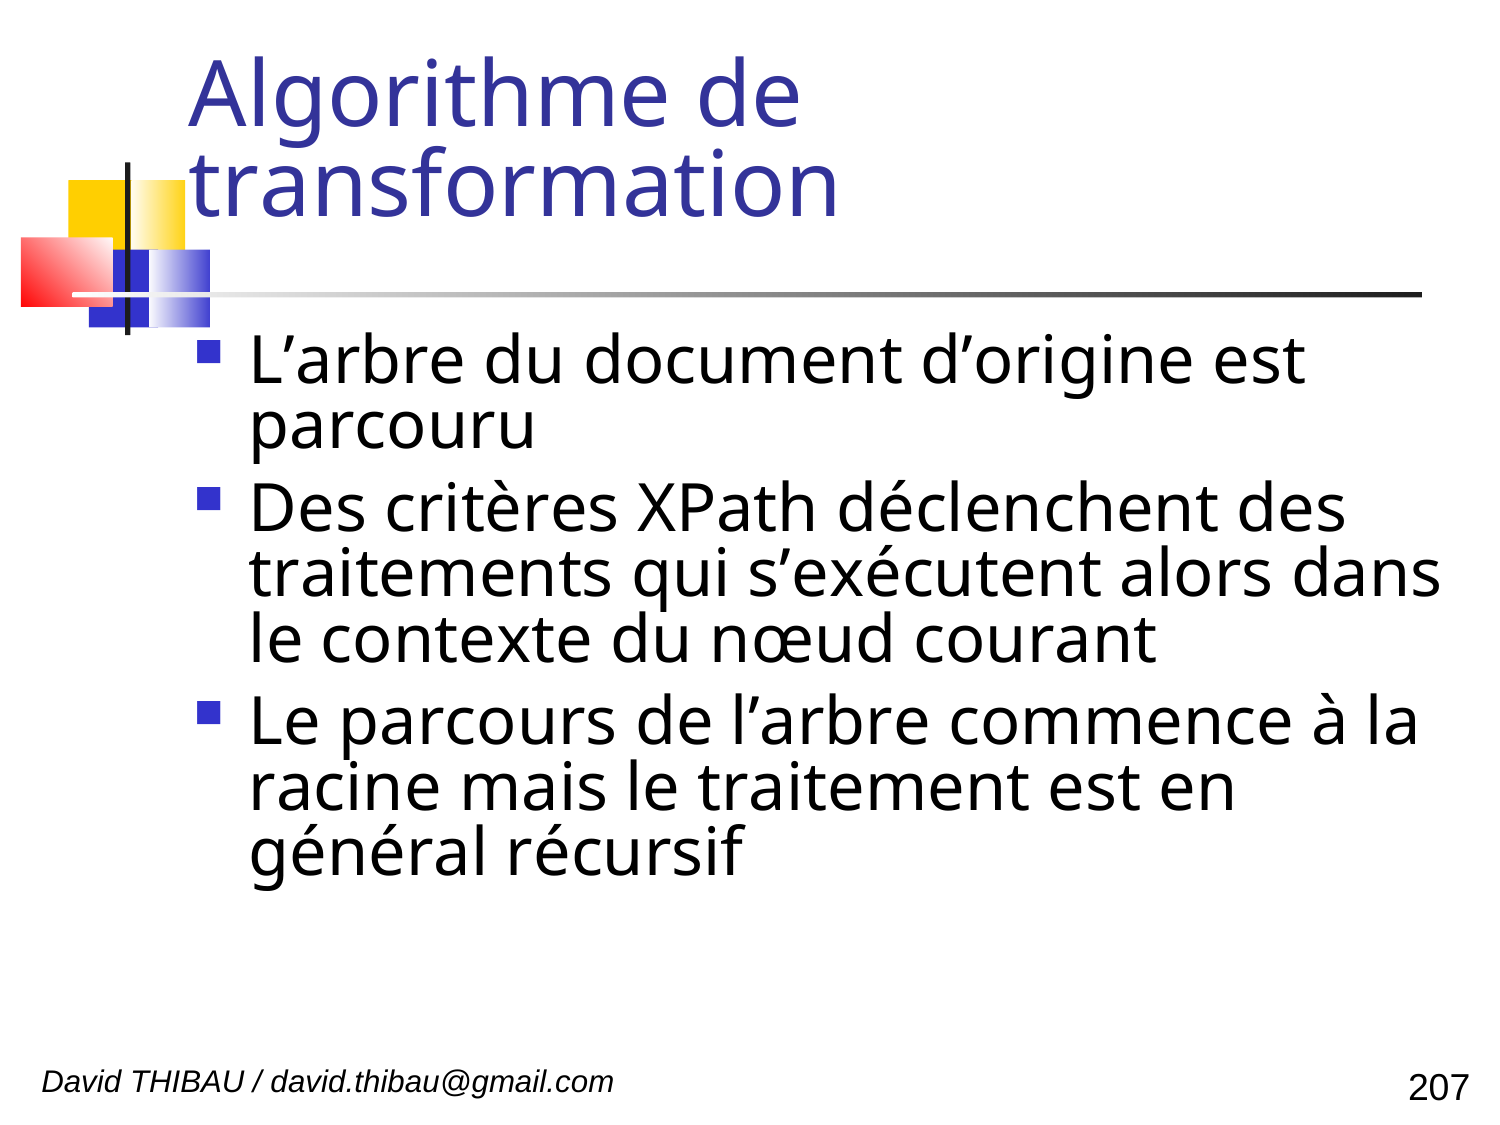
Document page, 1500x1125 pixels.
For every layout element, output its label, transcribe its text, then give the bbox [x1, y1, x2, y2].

list L’arbre du document d’origine est parcouru Des critères XPath déclenchent des traitements qui s’exécutent alors dans le contexte du nœud courant Le parcours de l’arbre commence à la racine mais le traitement est en général récursif [193, 330, 1469, 1047]
title Algorithme de transformation [188, 13, 1467, 275]
